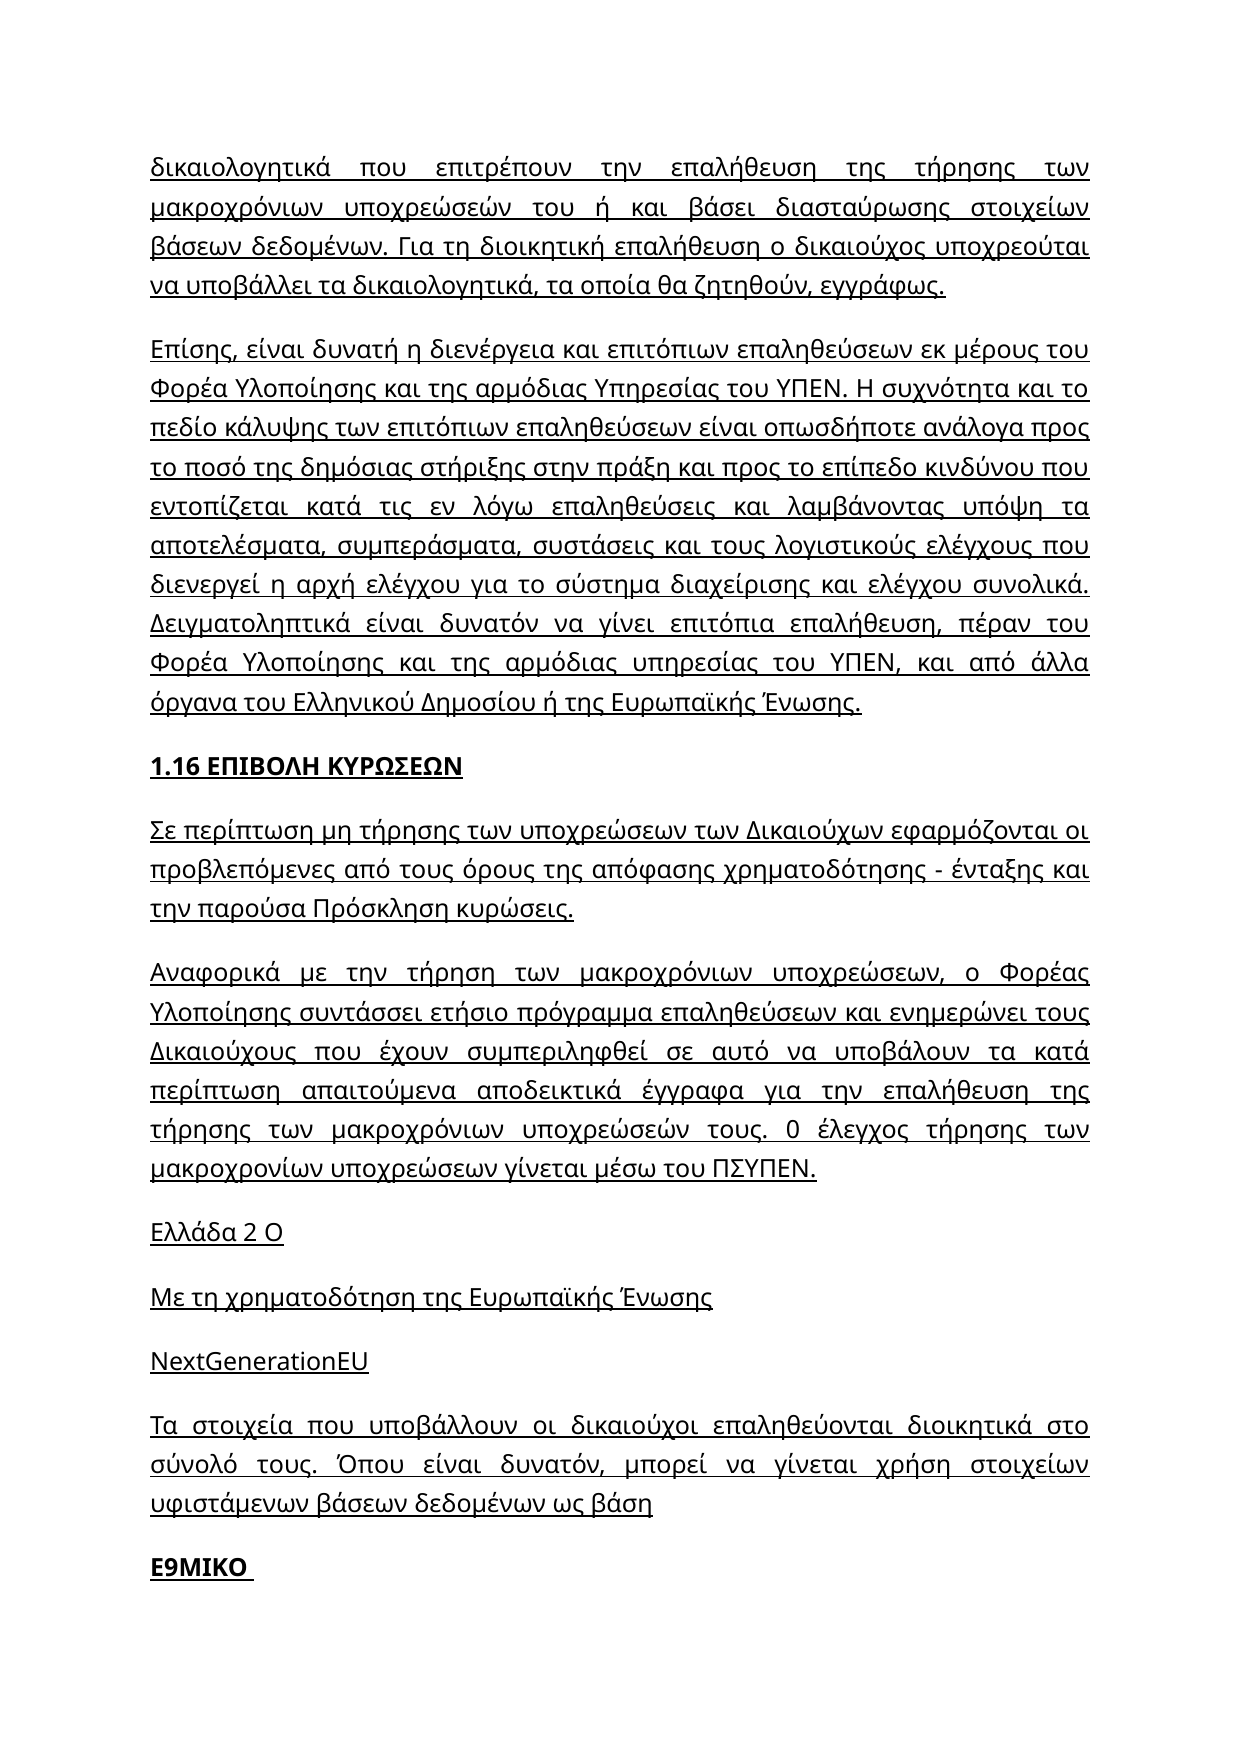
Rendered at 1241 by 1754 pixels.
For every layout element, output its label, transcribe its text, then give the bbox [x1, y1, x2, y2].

text βάσεων δεδομένων. Για τη διοικητική επαλήθευση ο δικαιούχος υποχρεούται [150, 220, 1090, 257]
text να υποβάλλει τα δικαιολογητικά, τα οποία θα ζητηθούν, εγγράφως. [150, 259, 1090, 302]
text περίπτωση απαιτούμενα αποδεικτικά έγγραφα για την επαλήθευση της [150, 1064, 1090, 1101]
text Φορέα Υλοποίησης και της αρμόδιας υπηρεσίας του ΥΠΕΝ, και από άλλα [150, 637, 1090, 674]
text όργανα του Ελληνικού Δημοσίου ή της Ευρωπαϊκής Ένωσης. [150, 676, 1090, 718]
text Δικαιούχους που έχουν συμπεριληφθεί σε αυτό να υποβάλουν τα κατά [150, 1025, 1090, 1062]
text Δειγματοληπτικά είναι δυνατόν να γίνει επιτόπια επαλήθευση, πέραν του [150, 597, 1090, 635]
text μακροχρονίων υποχρεώσεων γίνεται μέσω του ΠΣΥΠΕΝ. [150, 1142, 1090, 1185]
text σύνολό τους. Όπου είναι δυνατόν, μπορεί να γίνεται χρήση στοιχείων [150, 1438, 1090, 1476]
text Ελλάδα 2 Ο [150, 1215, 1090, 1249]
text NextGenerationEU [150, 1343, 1090, 1377]
text διενεργεί η αρχή ελέγχου για το σύστημα διαχείρισης και ελέγχου συνολικά. [150, 558, 1090, 596]
text E9MIKO [150, 1550, 1090, 1584]
text Φορέα Υλοποίησης και της αρμόδιας Υπηρεσίας του ΥΠΕΝ. Η συχνότητα και το [150, 362, 1090, 400]
text τήρησης των μακροχρόνιων υποχρεώσεών τους. 0 έλεγχος τήρησης των [150, 1103, 1090, 1141]
text πεδίο κάλυψης των επιτόπιων επαληθεύσεων είναι οπωσδήποτε ανάλογα προς [150, 402, 1090, 439]
text Τα στοιχεία που υποβάλλουν οι δικαιούχοι επαληθεύονται διοικητικά στο [150, 1407, 1090, 1436]
text μακροχρόνιων υποχρεώσεών του ή και βάσει διασταύρωσης στοιχείων [150, 181, 1090, 218]
text Αναφορικά με την τήρηση των μακροχρόνιων υποχρεώσεων, ο Φορέας [150, 955, 1090, 984]
text αποτελέσματα, συμπεράσματα, συστάσεις και τους λογιστικούς ελέγχους που [150, 519, 1090, 556]
text υφιστάμενων βάσεων δεδομένων ως βάση [150, 1477, 1090, 1520]
text εντοπίζεται κατά τις εν λόγω επαληθεύσεις και λαμβάνοντας υπόψη τα [150, 480, 1090, 517]
text 1.16 ΕΠΙΒΟΛΗ ΚΥΡΩΣΕΩΝ [150, 748, 1090, 782]
text δικαιολογητικά που επιτρέπουν την επαλήθευση της τήρησης των [150, 150, 1090, 179]
text Με τη χρηματοδότηση της Ευρωπαϊκής Ένωσης [150, 1279, 1090, 1313]
text Σε περίπτωση μη τήρησης των υποχρεώσεων των Δικαιούχων εφαρμόζονται οι [150, 812, 1090, 841]
text προβλεπόμενες από τους όρους της απόφασης χρηματοδότησης - ένταξης και [150, 843, 1090, 881]
text την παρούσα Πρόσκληση κυρώσεις. [150, 882, 1090, 925]
text Υλοποίησης συντάσσει ετήσιο πρόγραμμα επαληθεύσεων και ενημερώνει τους [150, 986, 1090, 1023]
text Επίσης, είναι δυνατή η διενέργεια και επιτόπιων επαληθεύσεων εκ μέρους του [150, 332, 1090, 361]
text το ποσό της δημόσιας στήριξης στην πράξη και προς το επίπεδο κινδύνου που [150, 441, 1090, 478]
